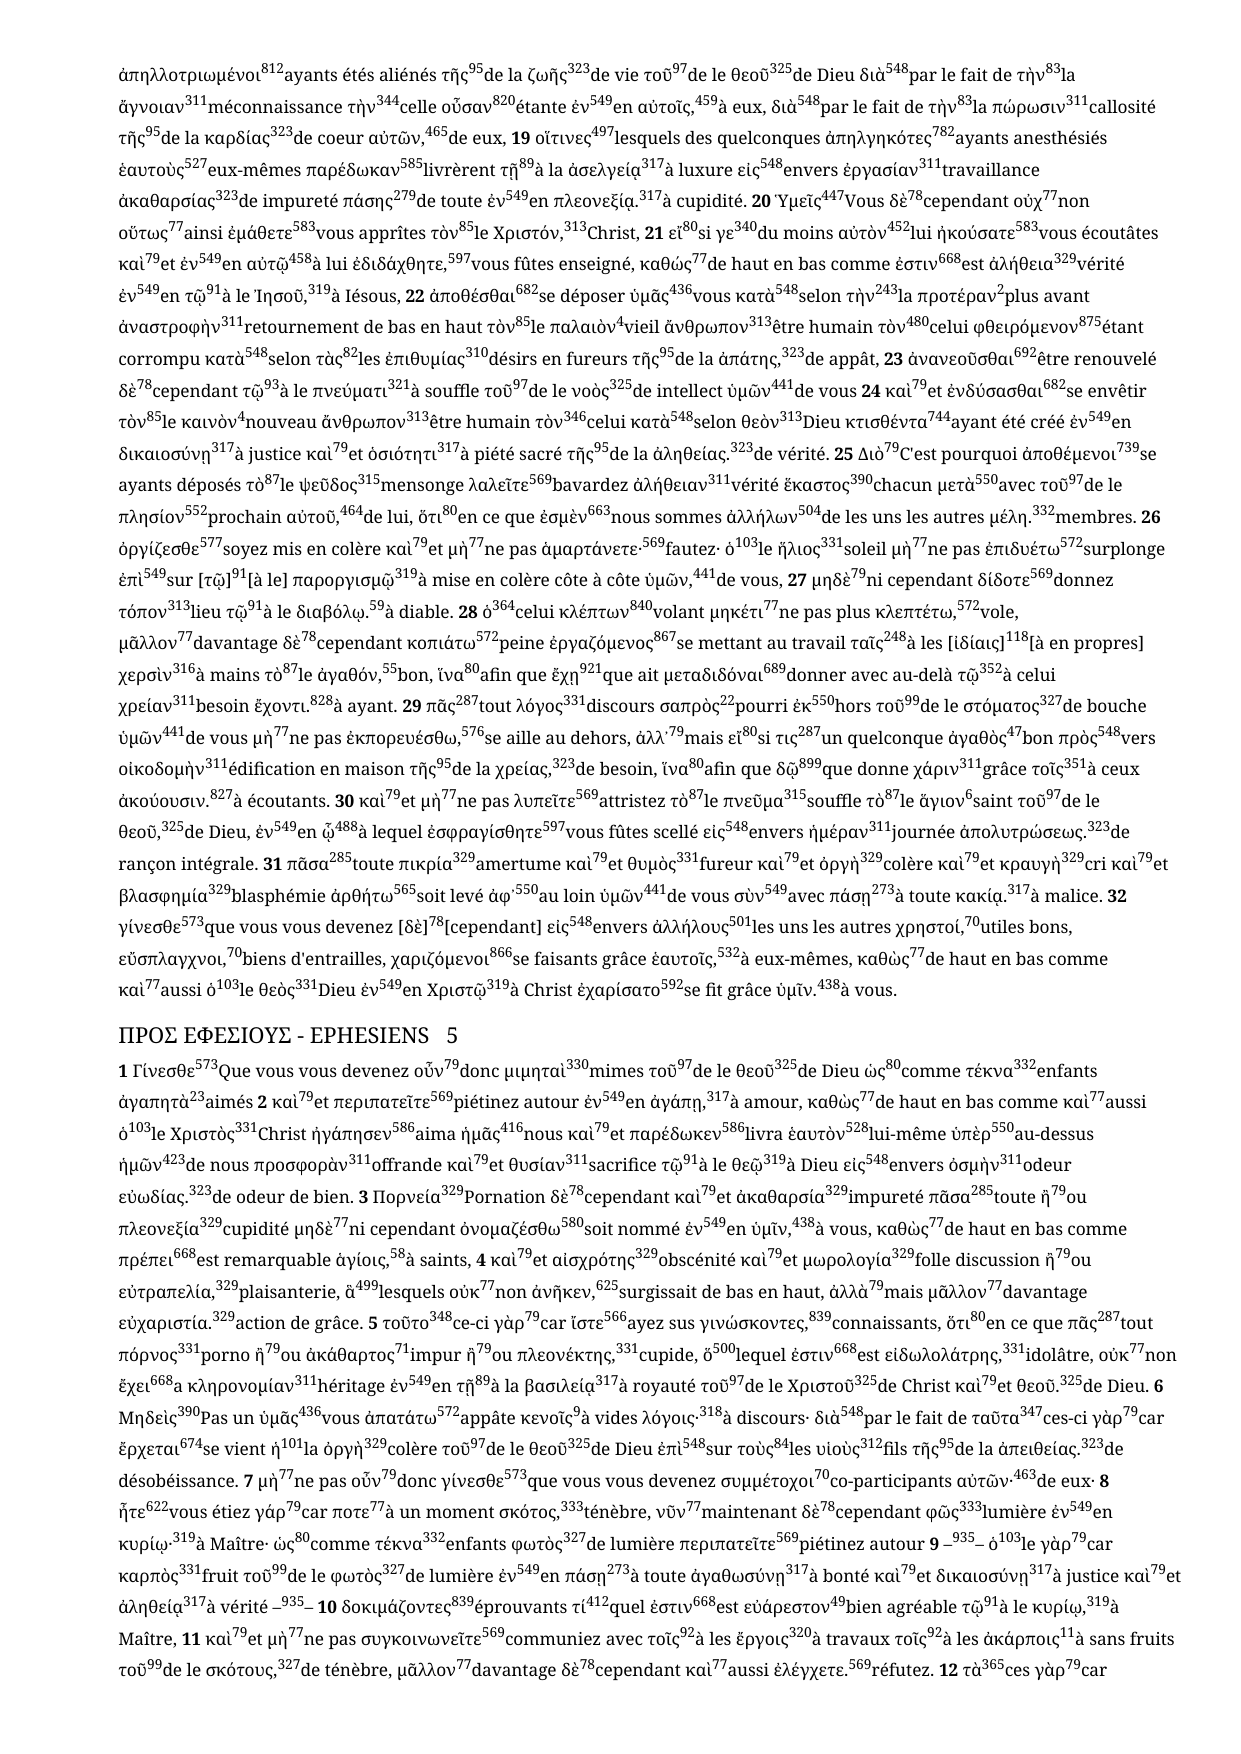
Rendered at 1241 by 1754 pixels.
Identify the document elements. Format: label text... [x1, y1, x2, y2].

text 1 Γίνεσθε573Que vous vous devenez οὖν79donc μιμηταὶ330mimes τοῦ97de le θεοῦ325de Dieu ὡς80comme τέκνα332enfants ἀγαπητὰ23aimés 2 καὶ79et περιπατεῖτε569piétinez autour ἐν549en ἀγάπῃ,317à amour, καθὼς77de haut en bas comme καὶ77aussi ὁ103le Χριστὸς331Christ ἠγάπησεν586aima ἡμᾶς416nous καὶ79et παρέδωκεν586livra ἑαυτὸν528lui-même ὑπὲρ550au-dessus ἡμῶν423de nous προσφορὰν311offrande καὶ79et θυσίαν311sacrifice τῷ91à le θεῷ319à Dieu εἰς548envers ὀσμὴν311odeur εὐωδίας.323de odeur de bien. 3 Πορνεία329Pornation δὲ78cependant καὶ79et ἀκαθαρσία329impureté πᾶσα285toute ἢ79ou πλεονεξία329cupidité μηδὲ77ni cependant ὀνομαζέσθω580soit nommé ἐν549en ὑμῖν,438à vous, καθὼς77de haut en bas comme πρέπει668est remarquable ἁγίοις,58à saints, 4 καὶ79et αἰσχρότης329obscénité καὶ79et μωρολογία329folle discussion ἢ79ou εὐτραπελία,329plaisanterie, ἃ499lesquels οὐκ77non ἀνῆκεν,625surgissait de bas en haut, ἀλλὰ79mais μᾶλλον77davantage εὐχαριστία.329action de grâce. 5 τοῦτο348ce-ci γὰρ79car ἴστε566ayez sus γινώσκοντες,839connaissants, ὅτι80en ce que πᾶς287tout πόρνος331porno ἢ79ou ἀκάθαρτος71impur ἢ79ou πλεονέκτης,331cupide, ὅ500lequel ἐστιν668est εἰδωλολάτρης,331idolâtre, οὐκ77non ἔχει668a κληρονομίαν311héritage ἐν549en τῇ89à la βασιλείᾳ317à royauté τοῦ97de le Χριστοῦ325de Christ καὶ79et θεοῦ.325de Dieu. 6 Μηδεὶς390Pas un ὑμᾶς436vous ἀπατάτω572appâte κενοῖς9à vides λόγοις·318à discours· διὰ548par le fait de ταῦτα347ces-ci γὰρ79car ἔρχεται674se vient ἡ101la ὀργὴ329colère τοῦ97de le θεοῦ325de Dieu ἐπὶ548sur τοὺς84les υἱοὺς312fils τῆς95de la ἀπειθείας.323de désobéissance. 7 μὴ77ne pas οὖν79donc γίνεσθε573que vous vous devenez συμμέτοχοι70co-participants αὐτῶν·463de eux· 8 ἦτε622vous étiez γάρ79car ποτε77à un moment σκότος,333ténèbre, νῦν77maintenant δὲ78cependant φῶς333lumière ἐν549en κυρίῳ·319à Maître· ὡς80comme τέκνα332enfants φωτὸς327de lumière περιπατεῖτε569piétinez autour 9 –935– ὁ103le γὰρ79car καρπὸς331fruit τοῦ99de le φωτὸς327de lumière ἐν549en πάσῃ273à toute ἀγαθωσύνῃ317à bonté καὶ79et δικαιοσύνῃ317à justice καὶ79et ἀληθείᾳ317à vérité –935– 10 δοκιμάζοντες839éprouvants τί412quel ἐστιν668est εὐάρεστον49bien agréable τῷ91à le κυρίῳ,319à Maître, 11 καὶ79et μὴ77ne pas συγκοινωνεῖτε569communiez avec τοῖς92à les ἔργοις320à travaux τοῖς92à les ἀκάρποις11à sans fruits τοῦ99de le σκότους,327de ténèbre, μᾶλλον77davantage δὲ78cependant καὶ77aussi ἐλέγχετε.569réfutez. 12 τὰ365ces γὰρ79car κρυφῇ77secrètement γινόμενα850se devenants ὑπ᾽550sous αὐτῶν463de eux αἰσχρόν49honteux ἐστιν668est καὶ77aussi λέγειν,689dire, 13 τὰ365ces δὲ78cependant πάντα288tous ἐλεγχόμενα892étants réfutés ὑπὸ550sous τοῦ99de le φωτὸς327de lumière φανεροῦται,680est rendu visible, 14 πᾶν392tout γὰρ79car τὸ366ce φανερούμενον893étant rendu visible φῶς333lumière ἐστιν.668est. διὸ79c'est pourquoi λέγει·668dit· ἔγειρε,570éveille, ὁ369celui καθεύδων,845dormant de haut en bas, καὶ79et ἀνάστα554redresse ἐκ550hors τῶν96de les νεκρῶν,64de morts, καὶ79et ἐπιφαύσει606luira sur σοι439à toi ὁ103le Χριστός.331Christ. 15 Βλέπετε569Regardez οὖν79donc ἀκριβῶς77exactement πῶς77comment? περιπατεῖτε665vous piétinez autour μὴ79ne pas ὡς80comme ἄσοφοι70sans sagesses ἀλλ᾽79mais ὡς80comme σοφοί,70sages, 16 ἐξαγοραζόμενοι866se achetants dehors aux agoras τὸν85le καιρόν,313moment, ὅτι80en ce que αἱ100les ἡμέραι328journées πονηραί44méchantes εἰσιν.667sont. 17 διὰ548par le fait de τοῦτο348ce-ci μὴ79ne pas γίνεσθε573que vous vous devenez ἄφρονες,46insensés, ἀλλὰ79mais συνίετε569comprenez τί412quel τὸ105le θέλημα333volonté τοῦ97de le κυρίου.325de Maître. 18 καὶ79et μὴ79ne pas μεθύσκεσθε577soyez enivrés οἴνῳ,319à vin, ἐν549en ᾧ486à lequel ἐστιν668est ἀσωτία,329dissolution, ἀλλὰ79mais πληροῦσθε577soyez faits plénitude ἐν549en πνεύματι,321à souffle, 19 λαλοῦντες839bavardants ἑαυτοῖς532à eux-mêmes [ἐν]549[en] ψαλμοῖς318à psaumes καὶ79et ὕμνοις318à hymnes καὶ79et ᾠδαῖς316à odes πνευματικαῖς,7à souffliques, ᾄδοντες839chantants καὶ79et ψάλλοντες839psalmodiants τῇ89à la καρδίᾳ317à coeur ὑμῶν441de vous τῷ91à le κυρίῳ,319à Maître, 20 εὐχαριστοῦντες839rendants grâce πάντοτε77en tout moment ὑπὲρ550au-dessus πάντων385de tous ἐν549en ὀνόματι321à nom τοῦ97de le κυρίου325de Maître ἡμῶν423de nous Ἰησοῦ325de Iésous Χριστοῦ325de Christ τῷ91à le θεῷ319à Dieu καὶ77aussi πατρί.319à père. 21 Ὑποτασσόμενοι890Étants subordonnés ἀλλήλοις502à les uns les autres ἐν549en φόβῳ319à effroi Χριστοῦ,325de Christ, 22 αἱ106les γυναῖκες334femmes τοῖς250à les ἰδίοις120à en propres ἀνδράσιν318à hommes ὡς80comme τῷ91à le κυρίῳ,319à Maître, 23 ὅτι80en ce que ἀνήρ331homme ἐστιν668est κεφαλὴ329tête τῆς95de la γυναικὸς323de femme ὡς80comme καὶ77aussi ὁ103le Χριστὸς331Christ κεφαλὴ329tête τῆς95de la ἐκκλησίας,323de église, αὐτὸς469lui σωτὴρ331sauveur τοῦ99de le σώματος·327de corps· 24 ἀλλ᾽79mais ὡς80comme ἡ101la ἐκκλησία329église ὑποτάσσεται680est subordonné τῷ91à le Χριστῷ,319à Christ, οὕτως77ainsi καὶ77aussi αἱ100les γυναῖκες328femmes τοῖς250à les ἀνδράσιν318à hommes ἐν549en παντί.380à tout. 25 Οἱ108Les ἄνδρες,336hommes, ἀγαπᾶτε569aimez τὰς242les γυναῖκας,310femmes, καθὼς77de haut en bas comme καὶ77aussi ὁ103le Χριστὸς331Christ ἠγάπησεν586aima τὴν83la ἐκκλησίαν311église καὶ79et ἑαυτὸν528lui-même παρέδωκεν586livra ὑπὲρ550au-dessus αὐτῆς,462de elle, 26 ἵνα80afin que αὐτὴν450elle ἁγιάσῃ899que sanctifie καθαρίσας721ayant purifié τῷ93à le λουτρῷ321à bain τοῦ99de le ὕδατος327de eau ἐν549en ῥήματι,321à oral, 27 ἵνα80afin que παραστήσῃ899que dresse à côté αὐτὸς469lui ἑαυτῷ533à lui-même ἔνδοξον2glorieuse τὴν83la ἐκκλησίαν,311église, μὴ79ne pas ἔχουσαν820ayante σπίλον313tache ἢ79ou ῥυτίδα311ride ἤ79ou τι375un quelconque τῶν98de les τοιούτων,359de tels, ἀλλ᾽79mais ἵνα80afin que ᾖ921que soit ἁγία69sainte καὶ79et ἄμωμος.69sans reproche. 28 οὕτως77ainsi ὀφείλουσιν667doivent [καὶ]77[aussi] οἱ102les ἄνδρες330hommes ἀγαπᾶν689aimer τὰς82les ἑαυτῶν536de eux-mêmes γυναῖκας310femmes ὡς80comme τὰ86les ἑαυτῶν536de eux-mêmes σώματα.314corps. ὁ364celui ἀγαπῶν840aimant τὴν83la ἑαυτοῦ537de lui-même γυναῖκα311femme ἑαυτὸν528lui-même ἀγαπᾷ.668aime. 29 Οὐδεὶς390Aucun γάρ79car ποτε77à un moment τὴν83la ἑαυτοῦ537de lui-même σάρκα311chair ἐμίσησεν586haït ἀλλ᾽79mais ἐκτρέφει668nourrit à l'excès καὶ79et θάλπει668échauffe αὐτήν,450elle, καθὼς77de haut en bas comme καὶ77aussi ὁ103le Χριστὸς331Christ τὴν83la ἐκκλησίαν,311église, 30 ὅτι80en ce que μέλη332membres ἐσμὲν663nous sommes τοῦ99de le σώματος327de corps αὐτοῦ.464de lui. 31 ἀντὶ550contre τούτου360de ce-ci καταλείψει606laissera en contrebas ἄνθρωπος331être humain [τὸν]245[le] πατέρα313père καὶ79et [τὴν]83[la] μητέρα311mère καὶ79et προσκολληθήσεται619sera accolé πρὸς548vers τὴν83la γυναῖκα311femme αὐτοῦ,464de lui, καὶ79et ἔσονται611se seront οἱ102les δύο70deux εἰς548envers σάρκα311chair μίαν.177une. 32 τὸ105le μυστήριον333mystère τοῦτο158ce-ci μέγα49grand ἐστίν·668est· ἐγὼ431moi δὲ78cependant λέγω664je dis εἰς548envers Χριστὸν313Christ καὶ79et εἰς548envers τὴν83la ἐκκλησίαν.311église. 33 πλὴν79toutefois καὶ77aussi ὑμεῖς447vous οἱ363ceux καθ᾽548selon ἕνα,53un, ἕκαστος390chacun τὴν83la ἑαυτοῦ537de lui-même γυναῖκα311femme οὕτως77ainsi ἀγαπάτω572aime ὡς80comme ἑαυτόν,528lui-même, ἡ101la δὲ78cependant γυνὴ329femme ἵνα80afin que φοβῆται927que se effraie τὸν245le ἄνδρα.313homme. [118, 1055, 1181, 1682]
text 1 Παρακαλῶ664J'appelle à côté οὖν79donc ὑμᾶς436vous ἐγὼ431moi ὁ103le δέσμιος331lié ἐν549en κυρίῳ319à Maître ἀξίως77dignement περιπατῆσαι681piétiner autour τῆς95de la κλήσεως323de appellation ἧς490de laquelle ἐκλήθητε,597vous fûtes appelé, 2 μετὰ550avec πάσης279de toute ταπεινοφροσύνης323de basse émotion καὶ79et πραΰτητος,323de douceur, μετὰ550avec μακροθυμίας,323de distance de fureur, ἀνεχόμενοι866se assumants ἀλλήλων504de les uns les autres ἐν549en ἀγάπῃ,317à amour, 3 σπουδάζοντες839étants en hâte τηρεῖν689garder τὴν83la ἑνότητα311unité τοῦ99de le πνεύματος327de souffle ἐν549en τῷ91à le συνδέσμῳ319à lien commun τῆς95de la εἰρήνης·323de paix· 4 Ἓν199Un σῶμα333corps καὶ79et ἓν199un πνεῦμα,333souffle, καθὼς77de haut en bas comme καὶ77aussi ἐκλήθητε597vous fûtes appelé ἐν549en μιᾷ183à une ἐλπίδι317à espérance τῆς95de la κλήσεως323de appellation ὑμῶν·441de vous· 5 εἷς197un κύριος,331Maître, μία195une πίστις,329croyance, ἓν199un βάπτισμα,333baptême, 6 εἷς197un θεὸς331Dieu καὶ79et πατὴρ331père πάντων,383de tous, ὁ498celui ἐπὶ550sur πάντων383de tous καὶ79et διὰ550par πάντων383de tous καὶ79et ἐν549en πᾶσιν.377à tous. 7 Ἑνὶ59à Un δὲ78cependant ἑκάστῳ275à chacun ἡμῶν423de nous ἐδόθη600fut donné ἡ101la χάρις329grâce κατὰ548selon τὸ87le μέτρον315mesure τῆς95de la δωρεᾶς323de gratification τοῦ97de le Χριστοῦ.325de Christ. 8 διὸ79c'est pourquoi λέγει·668dit· ἀναβὰς721ayant monté εἰς548envers ὕψος315hauteur ᾐχμαλώτευσεν586captiva αἰχμαλωσίαν,311captivité, ἔδωκεν586donna δόματα314dons τοῖς90à les ἀνθρώποις.318à êtres humains. 9 τὸ366ce δὲ78cependant ἀνέβη586monta τί412quel ἐστιν,668est, εἰ551si μὴ77ne pas ὅτι80en ce que καὶ77aussi κατέβη586descendit εἰς548envers τὰ86les κατώτερα5plus vers les bas [μέρη]314[parts] τῆς95de la γῆς;323de terre; 10 ὁ364celui καταβὰς721ayant descendu αὐτός542lui-même ἐστιν668est καὶ77aussi ὁ364celui ἀναβὰς721ayant monté ὑπεράνω552au-dessus du haut πάντων280de tous τῶν96de les οὐρανῶν,324de cieux, ἵνα80afin que πληρώσῃ899que fasse plénitude τὰ347ces πάντα.270tous. 11 Καὶ79Et αὐτὸς469lui ἔδωκεν586donna τοὺς84les μὲν79certes ἀποστόλους,312envoyés, τοὺς84les δὲ78cependant προφήτας,312prophètes, τοὺς84les δὲ78cependant εὐαγγελιστάς,312évangélistes, τοὺς84les δὲ78cependant ποιμένας312bergers καὶ79et διδασκάλους,312enseignants, 12 πρὸς548vers τὸν85le καταρτισμὸν313ajustement de haut en bas τῶν96de les ἁγίων64de saints εἰς548envers ἔργον315travail διακονίας,323de service, εἰς548envers οἰκοδομὴν311édification en maison τοῦ99de le σώματος327de corps τοῦ97de le Χριστοῦ,325de Christ, 13 μέχρι80jusqu'à καταντήσωμεν894que nous atteignions à l'encontre οἱ363ceux πάντες286tous εἰς548envers τὴν83la ἑνότητα311unité τῆς95de la πίστεως323de croyance καὶ79et τῆς95de la ἐπιγνώσεως323de reconnaissance τοῦ97de le υἱοῦ325de fils τοῦ97de le θεοῦ,325de Dieu, εἰς548envers ἄνδρα313homme τέλειον,4parfait, εἰς548envers μέτρον315mesure ἡλικίας323de âge τοῦ99de le πληρώματος327de plénitude τοῦ97de le Χριστοῦ,325de Christ, 14 ἵνα80afin que μηκέτι77ne pas plus ὦμεν916que nous soyons νήπιοι,70infantiles, κλυδωνιζόμενοι866se vaguants καὶ79et περιφερόμενοι890étants portés autour παντὶ275à tout ἀνέμῳ319à vent τῆς95de la διδασκαλίας323de enseignement ἐν549en τῇ89à la κυβείᾳ317à partie de dé τῶν96de les ἀνθρώπων,324de êtres humains, ἐν549en πανουργίᾳ317à aptitude à tout faire πρὸς548vers τὴν83la μεθοδείαν311trans-cheminement τῆς95de la πλάνης,323de égarement, 15 ἀληθεύοντες839étants vrai δὲ78cependant ἐν549en ἀγάπῃ317à amour αὐξήσωμεν894que nous croissions εἰς548envers αὐτὸν452lui τὰ347ces πάντα,270tous, ὅς498lequel ἐστιν668est ἡ101la κεφαλή,329tête, Χριστός,331Christ, 16 ἐξ550hors οὗ492de lequel πᾶν289tout τὸ105le σῶμα333corps συναρμολογούμενον893étant joint ensemble καὶ79et συμβιβαζόμενον893étant concilié διὰ550par πάσης279de toute ἁφῆς323de jointure τῆς255de la ἐπιχορηγίας323de fourniture κατ᾽548selon ἐνέργειαν311énergie ἐν549en μέτρῳ321à mesure ἑνὸς65de un ἑκάστου281de chacun μέρους327de part τὴν83la αὔξησιν311croissance τοῦ99de le σώματος327de corps ποιεῖται674se fait εἰς548envers οἰκοδομὴν311édification en maison ἑαυτοῦ539de lui-même ἐν549en ἀγάπῃ.317à amour. 17 Τοῦτο348Ce-ci οὖν79donc λέγω664je dis καὶ79et μαρτύρομαι670je me rends témoignage ἐν549en κυρίῳ,319à Maître, μηκέτι77ne pas plus ὑμᾶς436vous περιπατεῖν,689piétiner autour, καθὼς77de haut en bas comme καὶ77aussi τὰ104les ἔθνη332ethnies περιπατεῖ668piétine autour ἐν549en ματαιότητι317à vanité τοῦ97de le νοὸς325de intellect αὐτῶν,465de eux, 18 ἐσκοτωμένοι812ayants étés enténébrés τῇ249à la διανοίᾳ317à capacité d’intelligence ὄντες,839étants, ἀπηλλοτριωμένοι812ayants étés aliénés τῆς95de la ζωῆς323de vie τοῦ97de le θεοῦ325de Dieu διὰ548par le fait de τὴν83la ἄγνοιαν311méconnaissance τὴν344celle οὖσαν820étante ἐν549en αὐτοῖς,459à eux, διὰ548par le fait de τὴν83la πώρωσιν311callosité τῆς95de la καρδίας323de coeur αὐτῶν,465de eux, 19 οἵτινες497lesquels des quelconques ἀπηλγηκότες782ayants anesthésiés ἑαυτοὺς527eux-mêmes παρέδωκαν585livrèrent τῇ89à la ἀσελγείᾳ317à luxure εἰς548envers ἐργασίαν311travaillance ἀκαθαρσίας323de impureté πάσης279de toute ἐν549en πλεονεξίᾳ.317à cupidité. 20 Ὑμεῖς447Vous δὲ78cependant οὐχ77non οὕτως77ainsi ἐμάθετε583vous apprîtes τὸν85le Χριστόν,313Christ, 21 εἴ80si γε340du moins αὐτὸν452lui ἠκούσατε583vous écoutâtes καὶ79et ἐν549en αὐτῷ458à lui ἐδιδάχθητε,597vous fûtes enseigné, καθώς77de haut en bas comme ἐστιν668est ἀλήθεια329vérité ἐν549en τῷ91à le Ἰησοῦ,319à Iésous, 22 ἀποθέσθαι682se déposer ὑμᾶς436vous κατὰ548selon τὴν243la προτέραν2plus avant ἀναστροφὴν311retournement de bas en haut τὸν85le παλαιὸν4vieil ἄνθρωπον313être humain τὸν480celui φθειρόμενον875étant corrompu κατὰ548selon τὰς82les ἐπιθυμίας310désirs en fureurs τῆς95de la ἀπάτης,323de appât, 23 ἀνανεοῦσθαι692être renouvelé δὲ78cependant τῷ93à le πνεύματι321à souffle τοῦ97de le νοὸς325de intellect ὑμῶν441de vous 24 καὶ79et ἐνδύσασθαι682se envêtir τὸν85le καινὸν4nouveau ἄνθρωπον313être humain τὸν346celui κατὰ548selon θεὸν313Dieu κτισθέντα744ayant été créé ἐν549en δικαιοσύνῃ317à justice καὶ79et ὁσιότητι317à piété sacré τῆς95de la ἀληθείας.323de vérité. 25 Διὸ79C'est pourquoi ἀποθέμενοι739se ayants déposés τὸ87le ψεῦδος315mensonge λαλεῖτε569bavardez ἀλήθειαν311vérité ἕκαστος390chacun μετὰ550avec τοῦ97de le πλησίον552prochain αὐτοῦ,464de lui, ὅτι80en ce que ἐσμὲν663nous sommes ἀλλήλων504de les uns les autres μέλη.332membres. 26 ὀργίζεσθε577soyez mis en colère καὶ79et μὴ77ne pas ἁμαρτάνετε·569fautez· ὁ103le ἥλιος331soleil μὴ77ne pas ἐπιδυέτω572surplonge ἐπὶ549sur [τῷ]91[à le] παροργισμῷ319à mise en colère côte à côte ὑμῶν,441de vous, 27 μηδὲ79ni cependant δίδοτε569donnez τόπον313lieu τῷ91à le διαβόλῳ.59à diable. 28 ὁ364celui κλέπτων840volant μηκέτι77ne pas plus κλεπτέτω,572vole, μᾶλλον77davantage δὲ78cependant κοπιάτω572peine ἐργαζόμενος867se mettant au travail ταῖς248à les [ἰδίαις]118[à en propres] χερσὶν316à mains τὸ87le ἀγαθόν,55bon, ἵνα80afin que ἔχῃ921que ait μεταδιδόναι689donner avec au-delà τῷ352à celui χρείαν311besoin ἔχοντι.828à ayant. 29 πᾶς287tout λόγος331discours σαπρὸς22pourri ἐκ550hors τοῦ99de le στόματος327de bouche ὑμῶν441de vous μὴ77ne pas ἐκπορευέσθω,576se aille au dehors, ἀλλ᾽79mais εἴ80si τις287un quelconque ἀγαθὸς47bon πρὸς548vers οἰκοδομὴν311édification en maison τῆς95de la χρείας,323de besoin, ἵνα80afin que δῷ899que donne χάριν311grâce τοῖς351à ceux ἀκούουσιν.827à écoutants. 30 καὶ79et μὴ77ne pas λυπεῖτε569attristez τὸ87le πνεῦμα315souffle τὸ87le ἅγιον6saint τοῦ97de le θεοῦ,325de Dieu, ἐν549en ᾧ488à lequel ἐσφραγίσθητε597vous fûtes scellé εἰς548envers ἡμέραν311journée ἀπολυτρώσεως.323de rançon intégrale. 31 πᾶσα285toute πικρία329amertume καὶ79et θυμὸς331fureur καὶ79et ὀργὴ329colère καὶ79et κραυγὴ329cri καὶ79et βλασφημία329blasphémie ἀρθήτω565soit levé ἀφ᾽550au loin ὑμῶν441de vous σὺν549avec πάσῃ273à toute κακίᾳ.317à malice. 32 γίνεσθε573que vous vous devenez [δὲ]78[cependant] εἰς548envers ἀλλήλους501les uns les autres χρηστοί,70utiles bons, εὔσπλαγχνοι,70biens d'entrailles, χαριζόμενοι866se faisants grâce ἑαυτοῖς,532à eux-mêmes, καθὼς77de haut en bas comme καὶ77aussi ὁ103le θεὸς331Dieu ἐν549en Χριστῷ319à Christ ἐχαρίσατο592se fit grâce ὑμῖν.438à vous. [118, 59, 1181, 1002]
text ΠΡΟΣ ΕΦΕΣΙΟΥΣ - EPHESIENS 5 [118, 1021, 1181, 1050]
